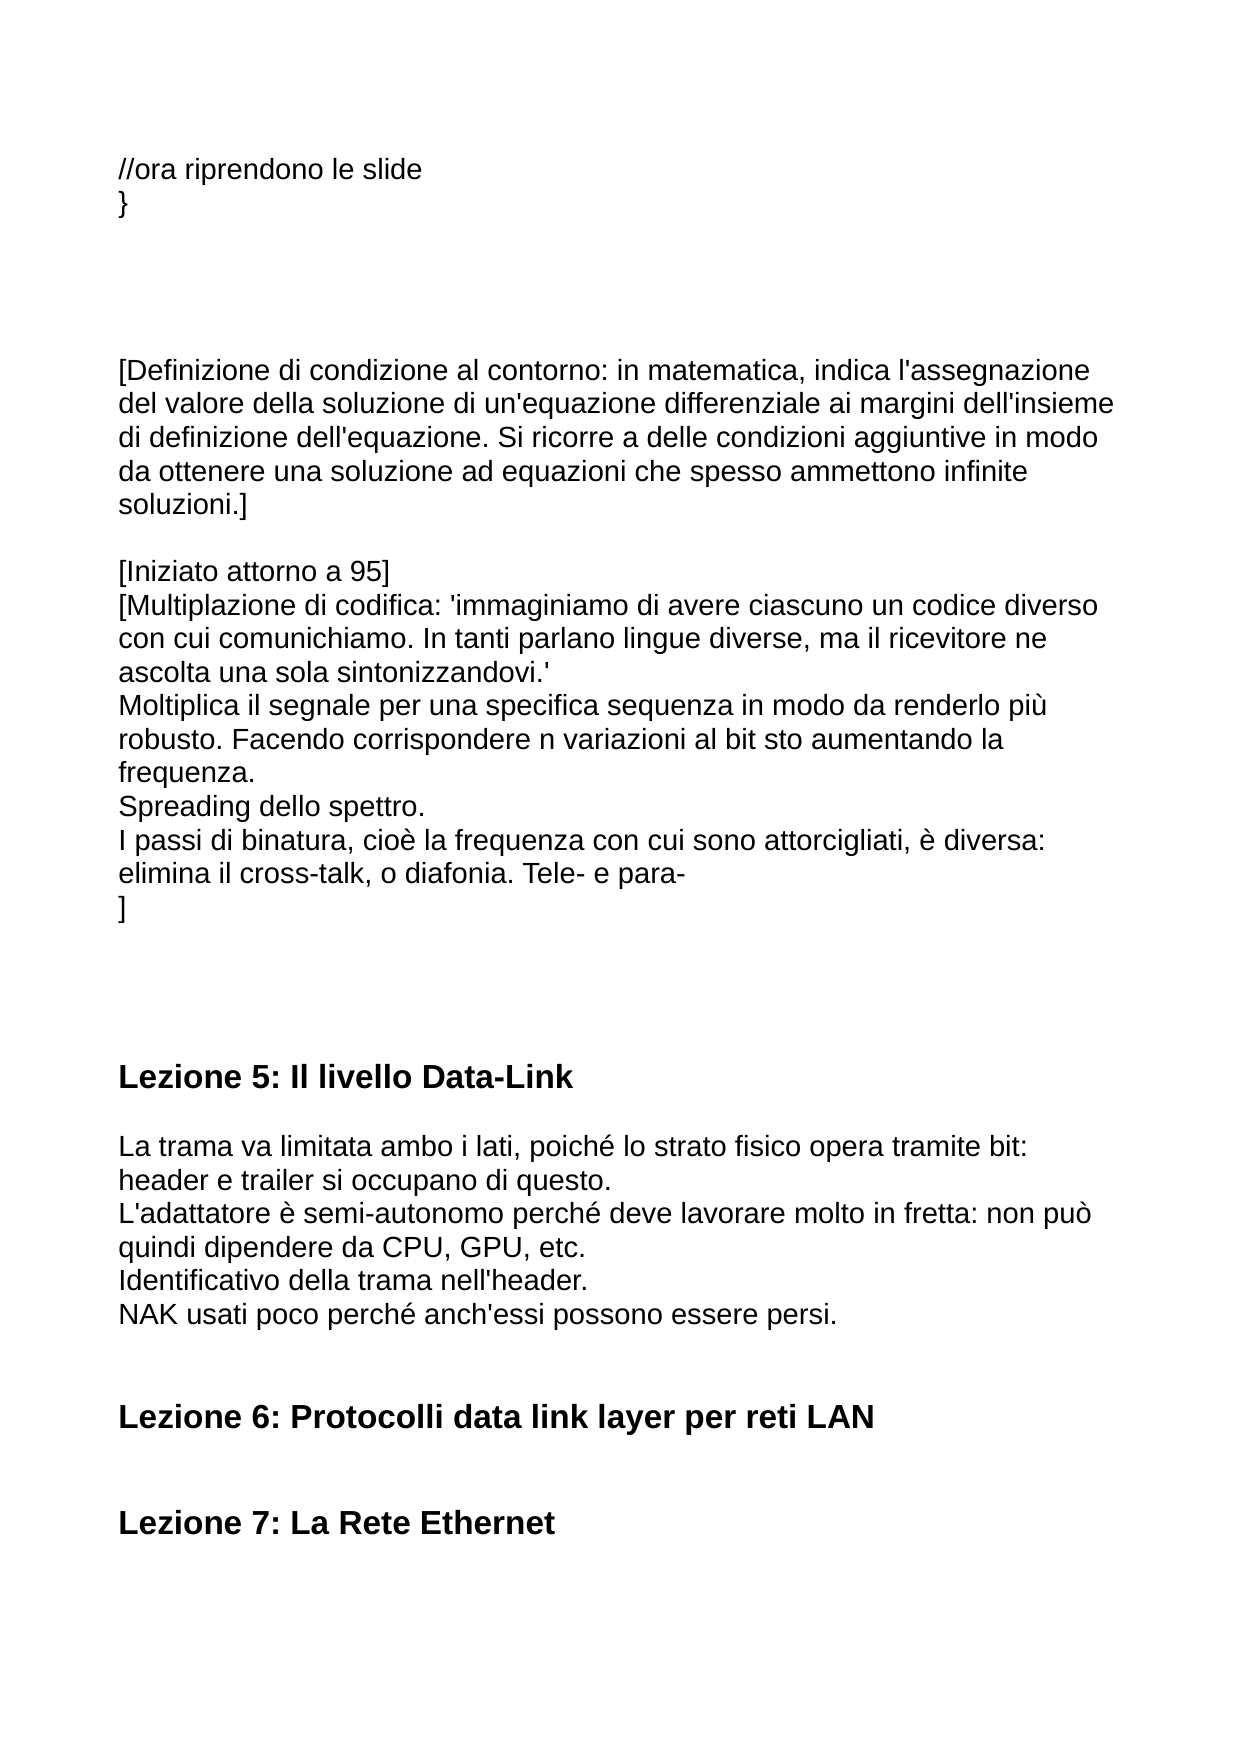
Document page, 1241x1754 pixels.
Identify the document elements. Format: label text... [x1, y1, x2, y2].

text Lezione 5: Il livello Data-Link [118, 1057, 1122, 1096]
text La trama va limitata ambo i lati, poiché lo strato fisico opera tramite bit: header e trailer si occupano di questo. [118, 1129, 1122, 1196]
text Spreading dello spettro. [118, 789, 1122, 822]
text Lezione 7: La Rete Ethernet [118, 1503, 1122, 1542]
text Lezione 6: Protocolli data link layer per reti LAN [118, 1398, 1122, 1436]
text ] [118, 889, 1122, 923]
text } [118, 185, 1122, 219]
text [Definizione di condizione al contorno: in matematica, indica l'assegnazione del valore della soluzione di un'equazione differenziale ai margini dell'insieme di definizione dell'equazione. Si ricorre a delle condizioni aggiuntive in modo da ottenere una soluzione ad equazioni che spesso ammettono infinite soluzioni.] [118, 353, 1122, 521]
text Moltiplica il segnale per una specifica sequenza in modo da renderlo più robusto. Facendo corrispondere n variazioni al bit sto aumentando la frequenza. [118, 688, 1122, 789]
text I passi di binatura, cioè la frequenza con cui sono attorcigliati, è diversa: elimina il cross-talk, o diafonia. Tele- e para- [118, 822, 1122, 889]
text Identificativo della trama nell'header. [118, 1263, 1122, 1297]
text [Multiplazione di codifica: 'immaginiamo di avere ciascuno un codice diverso con cui comunichiamo. In tanti parlano lingue diverse, ma il ricevitore ne ascolta una sola sintonizzandovi.' [118, 588, 1122, 688]
text [Iniziato attorno a 95] [118, 554, 1122, 588]
text //ora riprendono le slide [118, 152, 1122, 185]
text L'adattatore è semi-autonomo perché deve lavorare molto in fretta: non può quindi dipendere da CPU, GPU, etc. [118, 1196, 1122, 1263]
text NAK usati poco perché anch'essi possono essere persi. [118, 1297, 1122, 1331]
